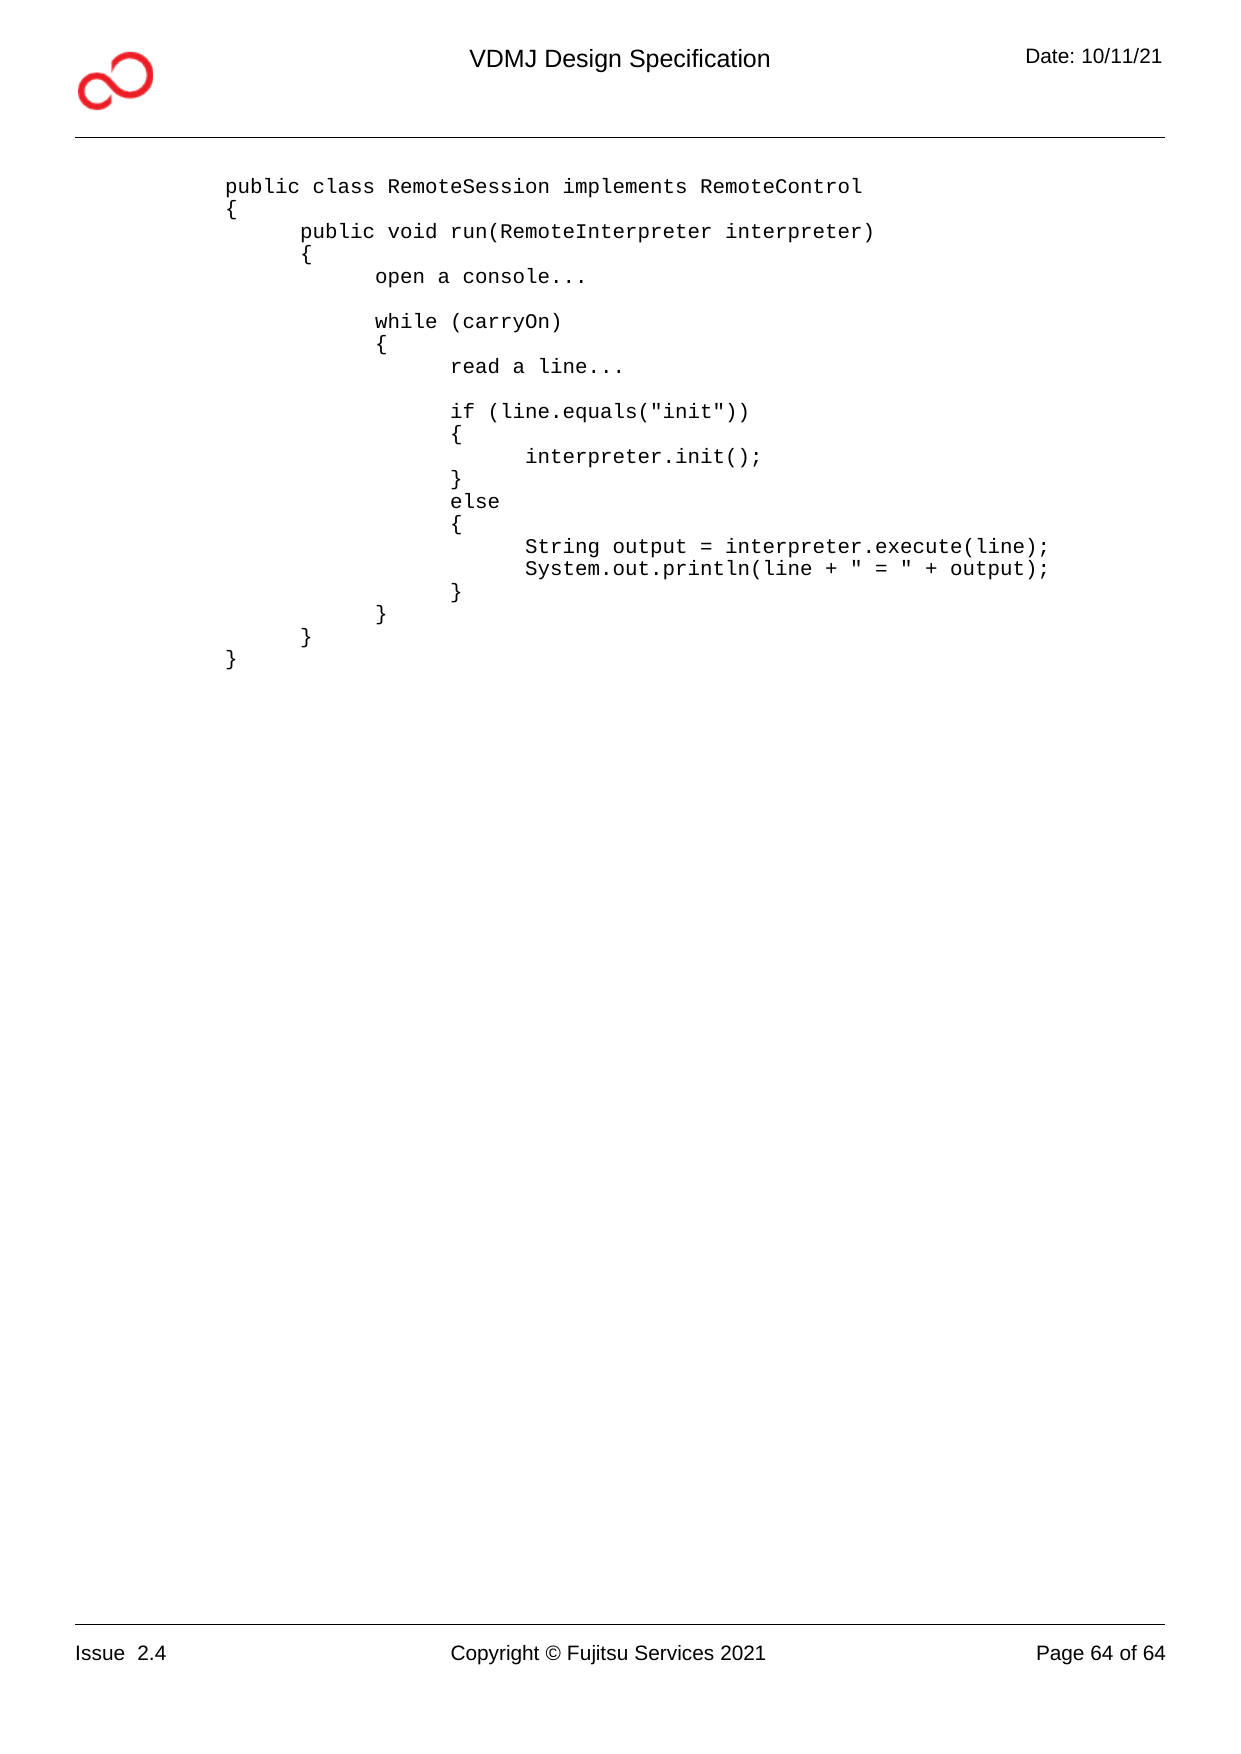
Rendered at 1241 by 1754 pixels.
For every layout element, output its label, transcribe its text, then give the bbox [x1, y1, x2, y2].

text else [225, 490, 1165, 513]
text { [225, 198, 1165, 220]
text if (line.equals("init")) [225, 400, 1165, 423]
text System.out.println(line + " = " + output); [225, 558, 1165, 580]
text { [225, 423, 1165, 445]
text read a line... [225, 355, 1165, 378]
text { [225, 243, 1165, 265]
text { [225, 333, 1165, 355]
text public class RemoteSession implements RemoteControl [225, 175, 1165, 198]
text while (carryOn) [225, 310, 1165, 333]
text String output = interpreter.execute(line); [225, 535, 1165, 558]
text } [225, 580, 1165, 603]
text } [225, 468, 1165, 490]
text public void run(RemoteInterpreter interpreter) [225, 220, 1165, 243]
text { [225, 513, 1165, 535]
text open a console... [225, 265, 1165, 288]
text } [225, 625, 1165, 648]
text interpreter.init(); [225, 445, 1165, 468]
picture [78, 44, 153, 120]
text } [225, 603, 1165, 625]
text } [225, 648, 1165, 670]
